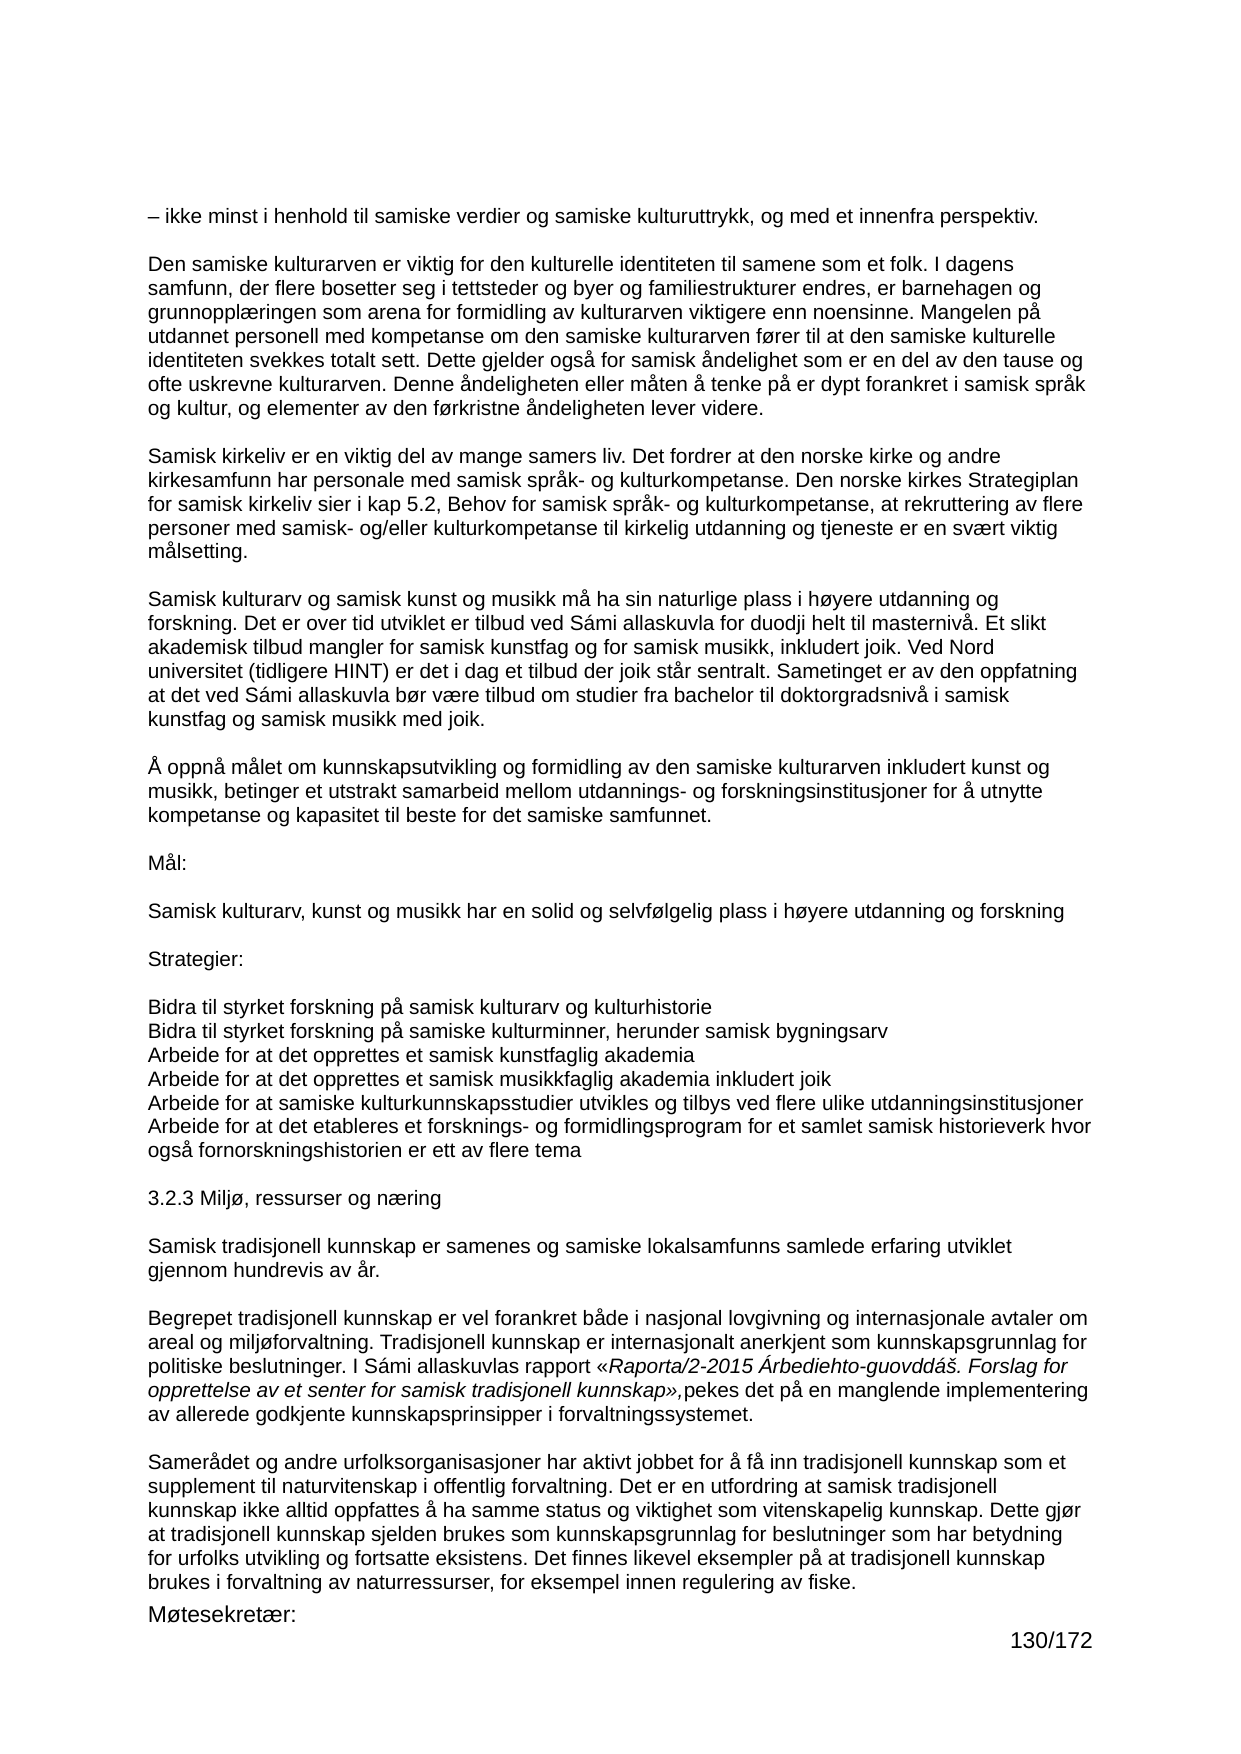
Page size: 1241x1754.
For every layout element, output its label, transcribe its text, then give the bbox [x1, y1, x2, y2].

table_header – ikke minst i henhold til samiske verdier og samiske kulturuttrykk, og med et innenfra perspektiv. Den samiske kulturarven er viktig for den kulturelle identiteten til samene som et folk. I dagens samfunn, der flere bosetter seg i tettsteder og byer og familiestrukturer endres, er barnehagen og grunnopplæringen som arena for formidling av kulturarven viktigere enn noensinne. Mangelen på utdannet personell med kompetanse om den samiske kulturarven fører til at den samiske kulturelle identiteten svekkes totalt sett. Dette gjelder også for samisk åndelighet som er en del av den tause og ofte uskrevne kulturarven. Denne åndeligheten eller måten å tenke på er dypt forankret i samisk språk og kultur, og elementer av den førkristne åndeligheten lever videre. Samisk kirkeliv er en viktig del av mange samers liv. Det fordrer at den norske kirke og andre kirkesamfunn har personale med samisk språk- og kulturkompetanse. Den norske kirkes Strategiplan for samisk kirkeliv sier i kap 5.2, Behov for samisk språk- og kulturkompetanse, at rekruttering av flere personer med samisk- og/eller kulturkompetanse til kirkelig utdanning og tjeneste er en svært viktig målsetting. Samisk kulturarv og samisk kunst og musikk må ha sin naturlige plass i høyere utdanning og forskning. Det er over tid utviklet er tilbud ved Sámi allaskuvla for duodji helt til masternivå. Et slikt akademisk tilbud mangler for samisk kunstfag og for samisk musikk, inkludert joik. Ved Nord universitet (tidligere HINT) er det i dag et tilbud der joik står sentralt. Sametinget er av den oppfatning at det ved Sámi allaskuvla bør være tilbud om studier fra bachelor til doktorgradsnivå i samisk kunstfag og samisk musikk med joik. Å oppnå målet om kunnskapsutvikling og formidling av den samiske kulturarven inkludert kunst og musikk, betinger et utstrakt samarbeid mellom utdannings- og forskningsinstitusjoner for å utnytte kompetanse og kapasitet til beste for det samiske samfunnet. Mål: Samisk kulturarv, kunst og musikk har en solid og selvfølgelig plass i høyere utdanning og forskning Strategier: Bidra til styrket forskning på samisk kulturarv og kulturhistorie Bidra til styrket forskning på samiske kulturminner, herunder samisk bygningsarv Arbeide for at det opprettes et samisk kunstfaglig akademia Arbeide for at det opprettes et samisk musikkfaglig akademia inkludert joik Arbeide for at samiske kulturkunnskapsstudier utvikles og tilbys ved flere ulike utdanningsinstitusjoner Arbeide for at det etableres et forsknings- og formidlingsprogram for et samlet samisk historieverk hvor også fornorskningshistorien er ett av flere tema 3.2.3 Miljø, ressurser og næring Samisk tradisjonell kunnskap er samenes og samiske lokalsamfunns samlede erfaring utviklet gjennom hundrevis av år. Begrepet tradisjonell kunnskap er vel forankret både i nasjonal lovgivning og internasjonale avtaler om areal og miljøforvaltning. Tradisjonell kunnskap er internasjonalt anerkjent som kunnskapsgrunnlag for politiske beslutninger. I Sámi allaskuvlas rapport «Raporta/2-2015 Árbediehto-guovddáš. Forslag for opprettelse av et senter for samisk tradisjonell kunnskap»,pekes det på en manglende implementering av allerede godkjente kunnskapsprinsipper i forvaltningssystemet. Samerådet og andre urfolksorganisasjoner har aktivt jobbet for å få inn tradisjonell kunnskap som et supplement til naturvitenskap i offentlig forvaltning. Det er en utfordring at samisk tradisjonell kunnskap ikke alltid oppfattes å ha samme status og viktighet som vitenskapelig kunnskap. Dette gjør at tradisjonell kunnskap sjelden brukes som kunnskapsgrunnlag for beslutninger som har betydning for urfolks utvikling og fortsatte eksistens. Det finnes likevel eksempler på at tradisjonell kunnskap brukes i forvaltning av naturressurser, for eksempel innen regulering av fiske. [136, 148, 1104, 1593]
